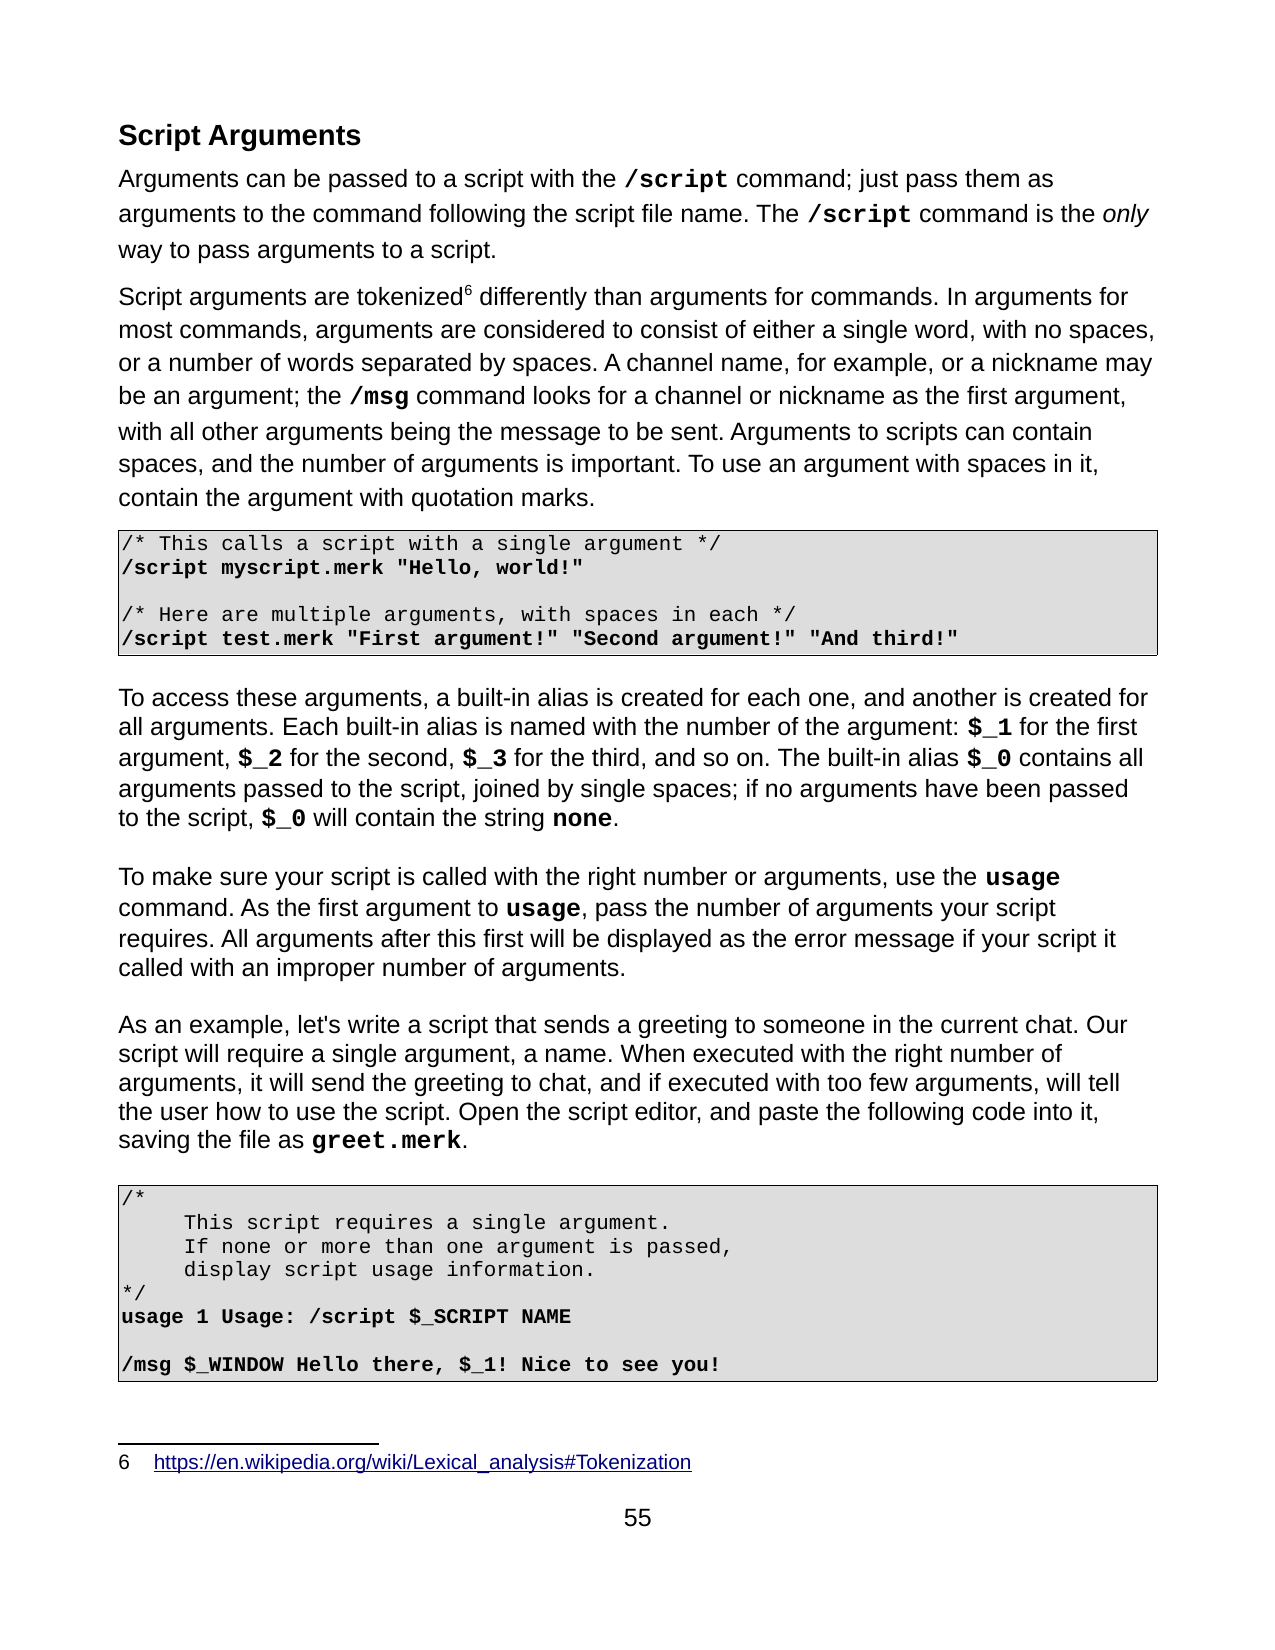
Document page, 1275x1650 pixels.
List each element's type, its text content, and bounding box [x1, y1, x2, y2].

text Script arguments are tokenized differently than arguments for commands. In arguments for most commands, arguments are considered to consist of either a single word, with no spaces, or a number of words separated by spaces. A channel name, for example, or a nickname may be an argument; the /msg command looks for a channel or nickname as the first argument, with all other arguments being the message to be sent. Arguments to scripts can contain spaces, and the number of arguments is important. To use an argument with spaces in it, contain the argument with quotation marks. [118, 282, 1157, 511]
text https://en.wikipedia.org/wiki/Lexical_analysis#Tokenization [118, 1450, 1157, 1474]
text To access these arguments, a built-in alias is created for each one, and another is created for all arguments. Each built-in alias is named with the number of the argument: $_1 for the first argument, $_2 for the second, $_3 for the third, and so on. The built-in alias $_0 contains all arguments passed to the script, joined by single spaces; if no arguments have been passed to the script, $_0 will contain the string none. [118, 683, 1157, 834]
text As an example, let's write a script that sends a greeting to someone in the current chat. Our script will require a single argument, a name. When executed with the right number of arguments, it will send the greeting to chat, and if executed with too few arguments, will tell the user how to use the script. Open the script editor, and paste the following code into it, saving the file as greet.merk. [118, 1011, 1157, 1156]
text To make sure your script is called with the right number or arguments, use the usage command. As the first argument to usage, pass the number of arguments your script requires. All arguments after this first will be displayed as the error message if your script it called with an improper number of arguments. [118, 862, 1157, 982]
table_header /* This script requires a single argument. If none or more than one argument is passed, display script usage information. */ usage 1 Usage: /script $_SCRIPT NAME /msg $_WINDOW Hello there, $_1! Nice to see you! [119, 1186, 1157, 1381]
table_header /* This calls a script with a single argument */ /script myscript.merk "Hello, world!" /* Here are multiple arguments, with spaces in each */ /script test.merk "First argument!" "Second argument!" "And third!" [119, 531, 1157, 654]
text Arguments can be passed to a script with the /script command; just pass them as arguments to the command following the script file name. The /script command is the only way to pass arguments to a script. [118, 164, 1157, 263]
subtitle Script Arguments [118, 118, 1157, 152]
